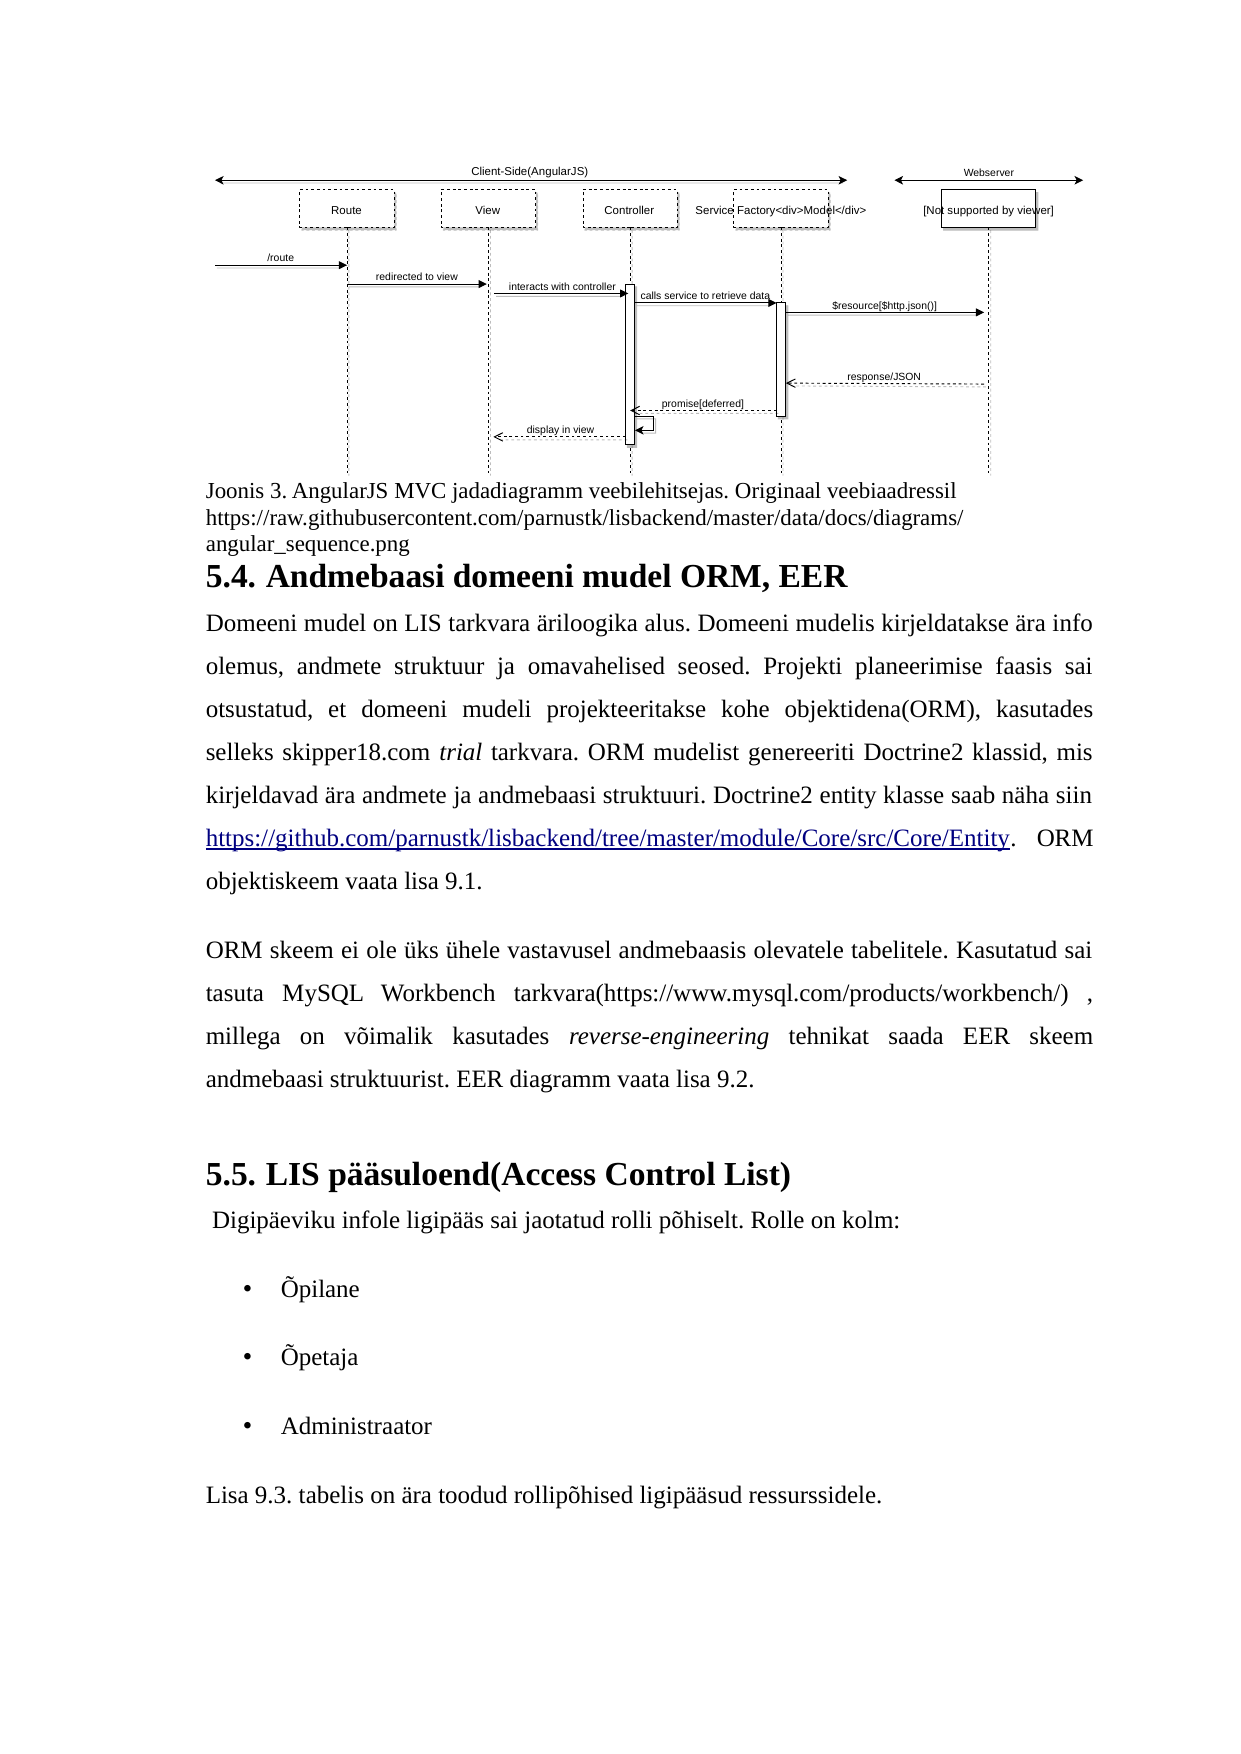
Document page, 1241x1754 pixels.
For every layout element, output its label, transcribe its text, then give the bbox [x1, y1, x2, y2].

subtitle Andmebaasi domeeni mudel ORM, EER [206, 557, 1093, 595]
text ORM skeem ei ole üks ühele vastavusel andmebaasis olevatele tabelitele. Kasutatud sai tasuta MySQL Workbench tarkvara(https://www.mysql.com/products/workbench/) , millega on võimalik kasutades reverse-engineering tehnikat saada EER skeem andmebaasi struktuurist. EER diagramm vaata lisa 9.2. [206, 935, 1093, 1093]
subtitle [206, 147, 1093, 159]
subtitle LIS pääsuloend(Access Control List) [206, 1154, 1093, 1193]
list Administraator [243, 1411, 1093, 1440]
text Digipäeviku infole ligipääs sai jaotatud rolli põhiselt. Rolle on kolm: [206, 1205, 1093, 1234]
text Domeeni mudel on LIS tarkvara äriloogika alus. Domeeni mudelis kirjeldatakse ära info olemus, andmete struktuur ja omavahelised seosed. Projekti planeerimise faasis sai otsustatud, et domeeni mudeli projekteeritakse kohe objektidena(ORM), kasutades selleks skipper18.com trial tarkvara. ORM mudelist genereeriti Doctrine2 klassid, mis kirjeldavad ära andmete ja andmebaasi struktuuri. Doctrine2 entity klasse saab näha siin https://github.com/parnustk/lisbackend/tree/master/module/Core/src/Core/Entity. ORM objektiskeem vaata lisa 9.1. [206, 608, 1093, 895]
text Joonis 3. AngularJS MVC jadadiagramm veebilehitsejas. Originaal veebiaadressil https://raw.githubusercontent.com/parnustk/lisbackend/master/data/docs/diagrams/angular_sequence.png [206, 159, 1093, 557]
text Lisa 9.3. tabelis on ära toodud rollipõhised ligipääsud ressurssidele. [206, 1480, 1093, 1508]
list Õpilane [243, 1274, 1093, 1302]
list Õpetaja [243, 1342, 1093, 1371]
